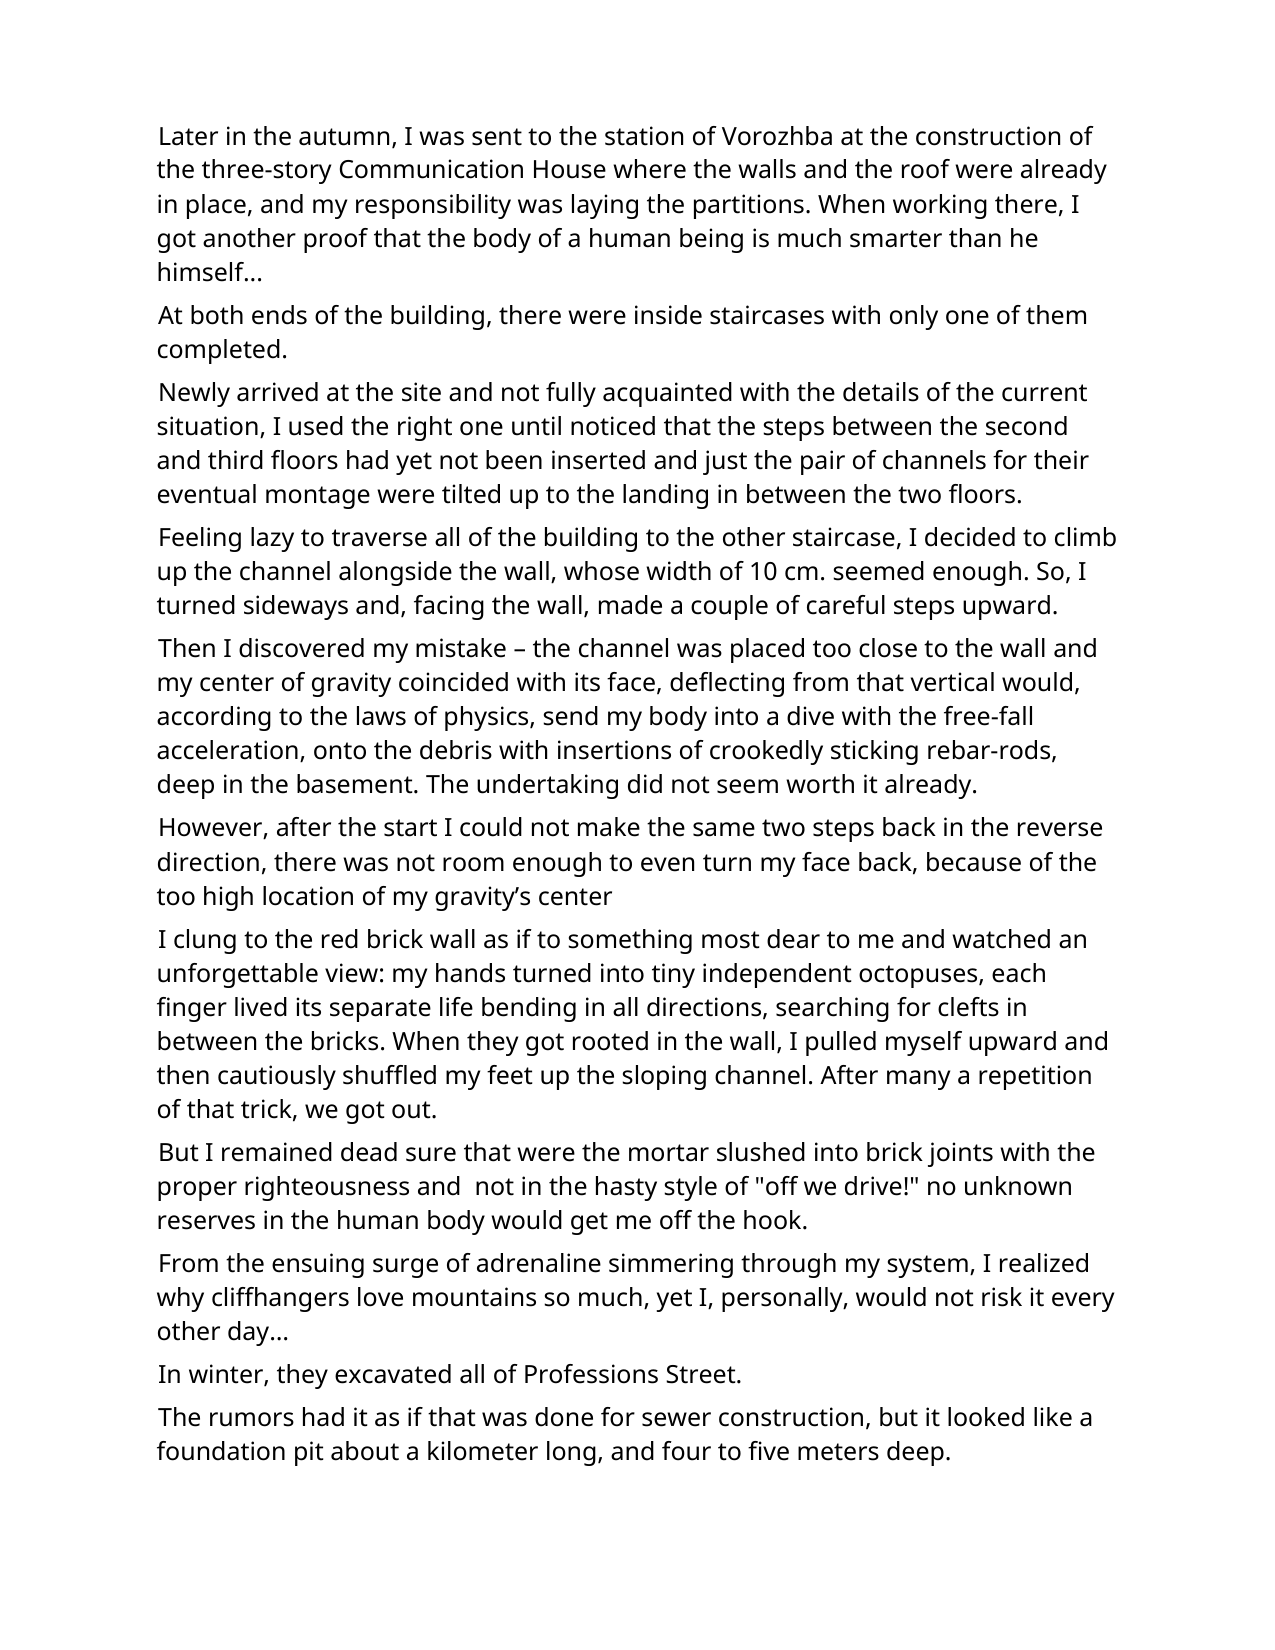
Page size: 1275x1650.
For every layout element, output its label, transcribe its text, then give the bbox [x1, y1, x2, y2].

text But I remained dead sure that were the mortar slushed into brick joints with the proper righteousness and not in the hasty style of "off we drive!" no unknown reserves in the human body would get me off the hook. [156, 1134, 1118, 1237]
text Newly arrived at the site and not fully acquainted with the details of the current situation, I used the right one until noticed that the steps between the second and third floors had yet not been inserted and just the pair of channels for their eventual montage were tilted up to the landing in between the two floors. [156, 374, 1118, 511]
text The rumors had it as if that was done for sewer construction, but it looked like a foundation pit about a kilometer long, and four to five meters deep. [156, 1400, 1118, 1468]
text I clung to the red brick wall as if to something most dear to me and watched an unforgettable view: my hands turned into tiny independent octopuses, each finger lived its separate life bending in all directions, searching for clefts in between the bricks. When they got rooted in the wall, I pulled myself upward and then cautiously shuffled my feet up the sloping channel. After many a repetition of that trick, we got out. [156, 921, 1118, 1126]
text Later in the autumn, I was sent to the station of Vorozhba at the construction of the three-story Communication House where the walls and the roof were already in place, and my responsibility was laying the partitions. When working there, I got another proof that the body of a human being is much smarter than he himself... [156, 118, 1118, 288]
text However, after the start I could not make the same two steps back in the reverse direction, there was not room enough to even turn my face back, because of the too high location of my gravity’s center [156, 810, 1118, 912]
text At both ends of the building, there were inside staircases with only one of them completed. [156, 297, 1118, 366]
text Then I discovered my mistake – the channel was placed too close to the wall and my center of gravity coincided with its face, deflecting from that vertical would, according to the laws of physics, send my body into a dive with the free-fall acceleration, onto the debris with insertions of crookedly sticking rebar-rods, deep in the basement. The undertaking did not seem worth it already. [156, 631, 1118, 801]
text In winter, they excavated all of Professions Street. [156, 1357, 1118, 1391]
text Feeling lazy to traverse all of the building to the other staircase, I decided to climb up the channel alongside the wall, whose width of 10 cm. seemed enough. So, I turned sideways and, facing the wall, made a couple of careful steps upward. [156, 520, 1118, 622]
text From the ensuing surge of adrenaline simmering through my system, I realized why cliffhangers love mountains so much, yet I, personally, would not risk it every other day… [156, 1246, 1118, 1348]
